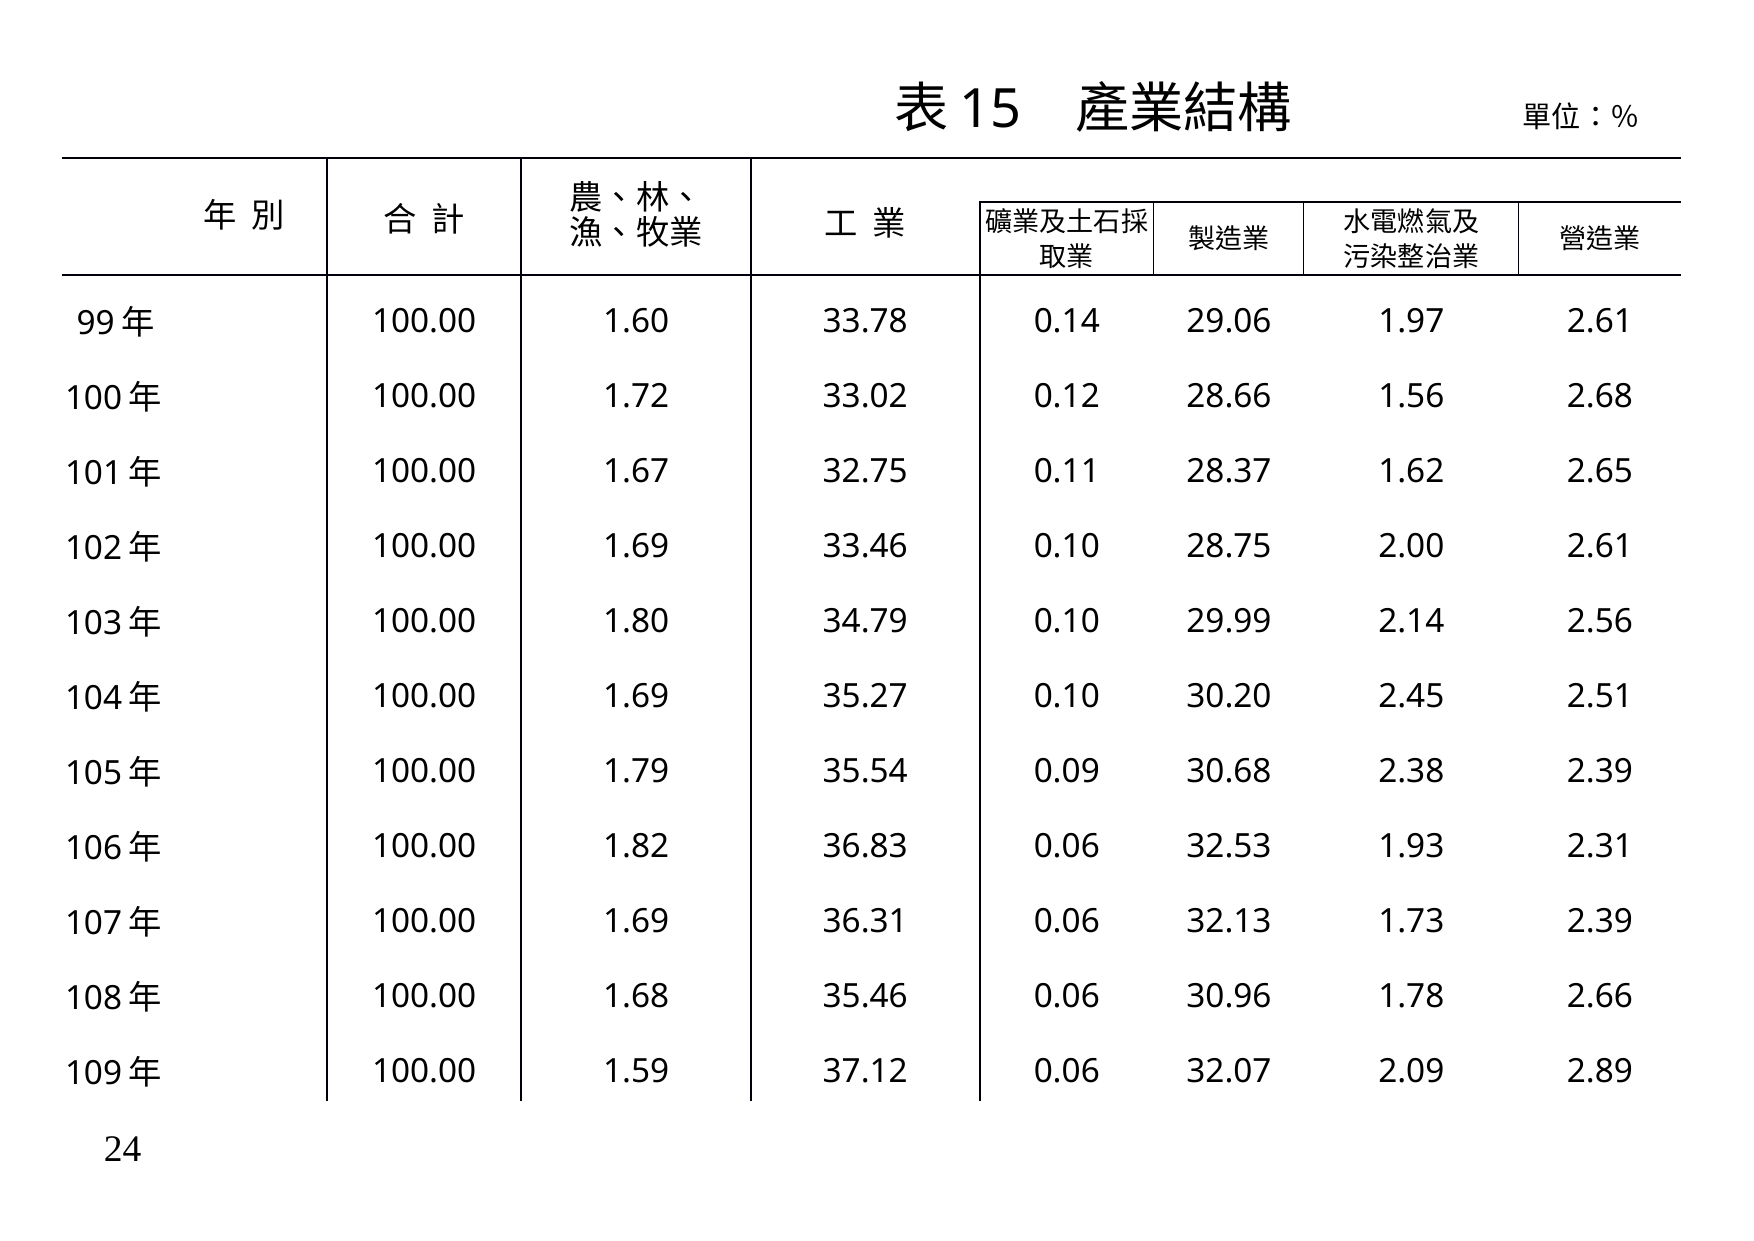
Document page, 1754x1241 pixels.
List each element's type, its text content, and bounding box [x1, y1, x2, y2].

table_cell 109年 [62, 1026, 326, 1101]
table_header 農、林、 漁、牧業 [522, 159, 750, 274]
table_cell 0.10 [981, 651, 1154, 726]
table_cell 100.00 [328, 276, 520, 351]
table_cell 34.79 [752, 576, 979, 651]
table_cell 1.67 [522, 426, 750, 501]
table_cell 30.20 [1154, 651, 1304, 726]
table_cell 1.72 [522, 351, 750, 426]
table_cell 1.60 [522, 276, 750, 351]
table_cell 28.37 [1154, 426, 1304, 501]
table_cell 30.68 [1154, 726, 1304, 801]
table_cell 1.59 [522, 1026, 750, 1101]
table_cell 29.99 [1154, 576, 1304, 651]
table_header 年 別 [62, 159, 326, 274]
table_cell 製造業 [1154, 203, 1303, 274]
table_cell 102年 [62, 501, 326, 576]
table_cell 32.75 [752, 426, 979, 501]
table_cell 30.96 [1154, 951, 1304, 1026]
table_cell 100.00 [328, 951, 520, 1026]
table_cell 0.10 [981, 501, 1154, 576]
table_cell 36.31 [752, 876, 979, 951]
table_cell 1.78 [1304, 951, 1518, 1026]
table_cell 2.89 [1519, 1026, 1681, 1101]
table_cell 2.00 [1304, 501, 1518, 576]
table_cell 1.79 [522, 726, 750, 801]
table_header 工 業 [752, 159, 979, 274]
table_cell 2.56 [1519, 576, 1681, 651]
table_cell 1.97 [1304, 276, 1518, 351]
table_cell 100.00 [328, 501, 520, 576]
table_cell 2.45 [1304, 651, 1518, 726]
table_cell 1.62 [1304, 426, 1518, 501]
table_cell 2.31 [1519, 801, 1681, 876]
table_cell 0.12 [981, 351, 1154, 426]
table_cell 35.27 [752, 651, 979, 726]
table_cell 1.69 [522, 501, 750, 576]
table_cell 0.06 [981, 951, 1154, 1026]
table_cell 37.12 [752, 1026, 979, 1101]
table_cell 營造業 [1519, 203, 1681, 274]
subtitle 表15 產業結構 單位：％ [103, 63, 1639, 138]
table_cell 28.66 [1154, 351, 1304, 426]
table_cell 1.69 [522, 876, 750, 951]
table_cell 108年 [62, 951, 326, 1026]
table_cell 32.13 [1154, 876, 1304, 951]
table_cell 1.56 [1304, 351, 1518, 426]
table_cell 2.39 [1519, 726, 1681, 801]
table_header [980, 159, 1681, 201]
table_cell 0.14 [981, 276, 1154, 351]
table_cell 105年 [62, 726, 326, 801]
table_cell 104年 [62, 651, 326, 726]
table_cell 99年 [62, 276, 326, 351]
table_cell 0.06 [981, 801, 1154, 876]
table_cell 0.09 [981, 726, 1154, 801]
table_cell 33.46 [752, 501, 979, 576]
table_cell 28.75 [1154, 501, 1304, 576]
table_cell 0.06 [981, 1026, 1154, 1101]
table_cell 100.00 [328, 351, 520, 426]
table_cell 1.69 [522, 651, 750, 726]
table_cell 1.68 [522, 951, 750, 1026]
table_cell 1.93 [1304, 801, 1518, 876]
table_cell 35.46 [752, 951, 979, 1026]
table_cell 100.00 [328, 876, 520, 951]
table_cell 32.07 [1154, 1026, 1304, 1101]
table_cell 33.78 [752, 276, 979, 351]
table_cell 100.00 [328, 801, 520, 876]
table_cell 33.02 [752, 351, 979, 426]
table_cell 2.61 [1519, 501, 1681, 576]
table_cell 100.00 [328, 426, 520, 501]
table_cell 0.06 [981, 876, 1154, 951]
table_cell 36.83 [752, 801, 979, 876]
table_cell 0.11 [981, 426, 1154, 501]
table_cell 1.73 [1304, 876, 1518, 951]
table_cell 107年 [62, 876, 326, 951]
table_cell 106年 [62, 801, 326, 876]
table_cell 1.80 [522, 576, 750, 651]
table_cell 35.54 [752, 726, 979, 801]
table_cell 100.00 [328, 651, 520, 726]
table_cell 100.00 [328, 1026, 520, 1101]
table_cell 100年 [62, 351, 326, 426]
table_header 合 計 [328, 159, 520, 274]
table_cell 水電燃氣及 污染整治業 [1304, 203, 1518, 274]
table_cell 0.10 [981, 576, 1154, 651]
table_cell 2.66 [1519, 951, 1681, 1026]
table_cell 1.82 [522, 801, 750, 876]
table_cell 2.39 [1519, 876, 1681, 951]
table_cell 100.00 [328, 726, 520, 801]
table_cell 101年 [62, 426, 326, 501]
table_cell 2.61 [1519, 276, 1681, 351]
table_cell 2.09 [1304, 1026, 1518, 1101]
table_cell 礦業及土石採取業 [981, 203, 1153, 274]
table_cell 2.65 [1519, 426, 1681, 501]
table_cell 2.68 [1519, 351, 1681, 426]
table_cell 100.00 [328, 576, 520, 651]
table_cell 2.38 [1304, 726, 1518, 801]
table_cell 29.06 [1154, 276, 1304, 351]
table_cell 2.14 [1304, 576, 1518, 651]
table_cell 32.53 [1154, 801, 1304, 876]
table_cell 2.51 [1519, 651, 1681, 726]
table_cell 103年 [62, 576, 326, 651]
